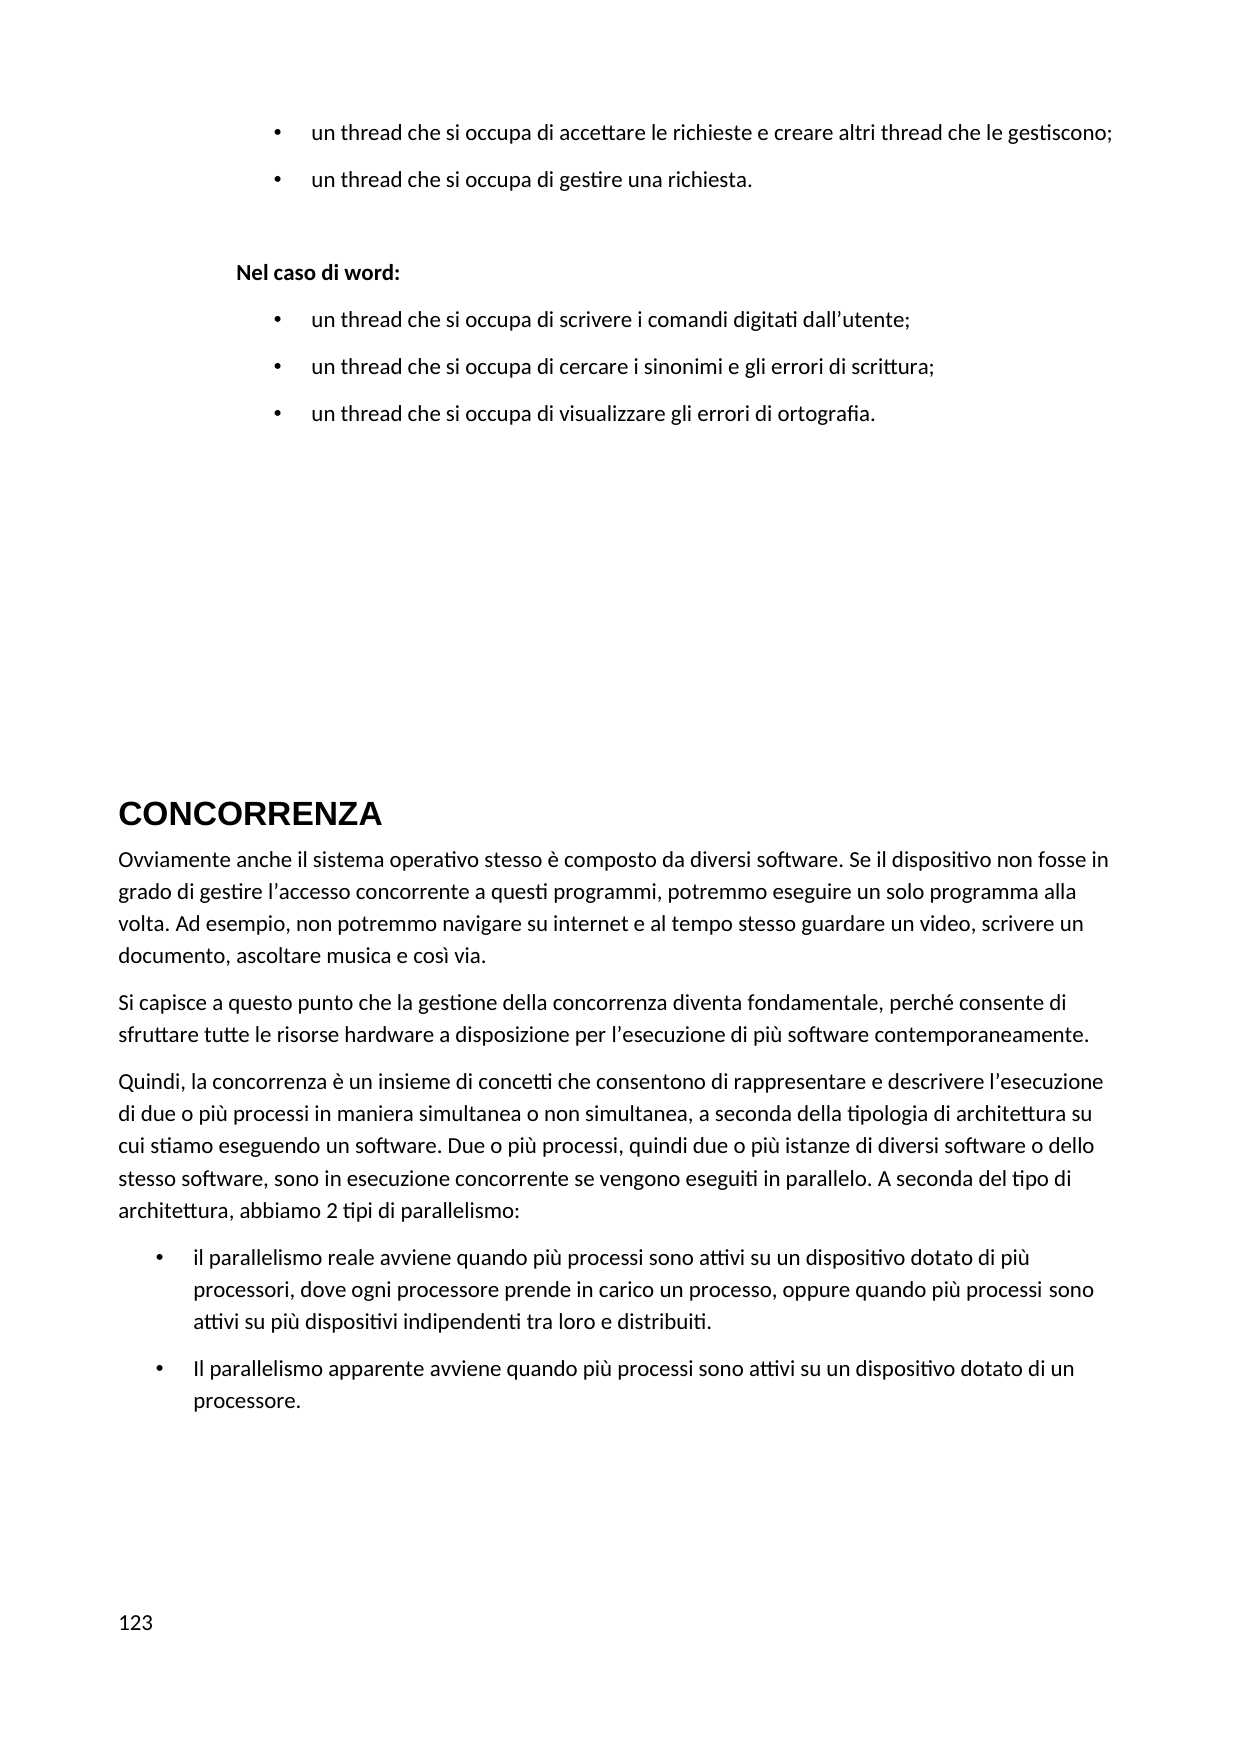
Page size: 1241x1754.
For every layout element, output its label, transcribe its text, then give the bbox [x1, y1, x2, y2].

text Quindi, la concorrenza è un insieme di concetti che consentono di rappresentare e descrivere l’esecuzione di due o più processi in maniera simultanea o non simultanea, a seconda della tipologia di architettura su cui stiamo eseguendo un software. Due o più processi, quindi due o più istanze di diversi software o dello stesso software, sono in esecuzione concorrente se vengono eseguiti in parallelo. A seconda del tipo di architettura, abbiamo 2 tipi di parallelismo: [118, 1067, 1122, 1224]
list un thread che si occupa di cercare i sinonimi e gli errori di scrittura; [274, 352, 1122, 380]
list un thread che si occupa di gestire una richiesta. [274, 165, 1122, 193]
list un thread che si occupa di scrivere i comandi digitati dall’utente; [274, 305, 1122, 333]
list Il parallelismo apparente avviene quando più processi sono attivi su un dispositivo dotato di un processore. [156, 1354, 1122, 1414]
list un thread che si occupa di visualizzare gli errori di ortografia. [274, 399, 1122, 427]
list il parallelismo reale avviene quando più processi sono attivi su un dispositivo dotato di più processori, dove ogni processore prende in carico un processo, oppure quando più processi sono attivi su più dispositivi indipendenti tra loro e distribuiti. [156, 1243, 1122, 1335]
text Si capisce a questo punto che la gestione della concorrenza diventa fondamentale, perché consente di sfruttare tutte le risorse hardware a disposizione per l’esecuzione di più software contemporaneamente. [118, 988, 1122, 1048]
text Ovviamente anche il sistema operativo stesso è composto da diversi software. Se il dispositivo non fosse in grado di gestire l’accesso concorrente a questi programmi, potremmo eseguire un solo programma alla volta. Ad esempio, non potremmo navigare su internet e al tempo stesso guardare un video, scrivere un documento, ascoltare musica e così via. [118, 845, 1122, 969]
subtitle CONCORRENZA [118, 794, 1122, 832]
text Nel caso di word: [118, 258, 1122, 286]
list un thread che si occupa di accettare le richieste e creare altri thread che le gestiscono; [274, 118, 1122, 146]
